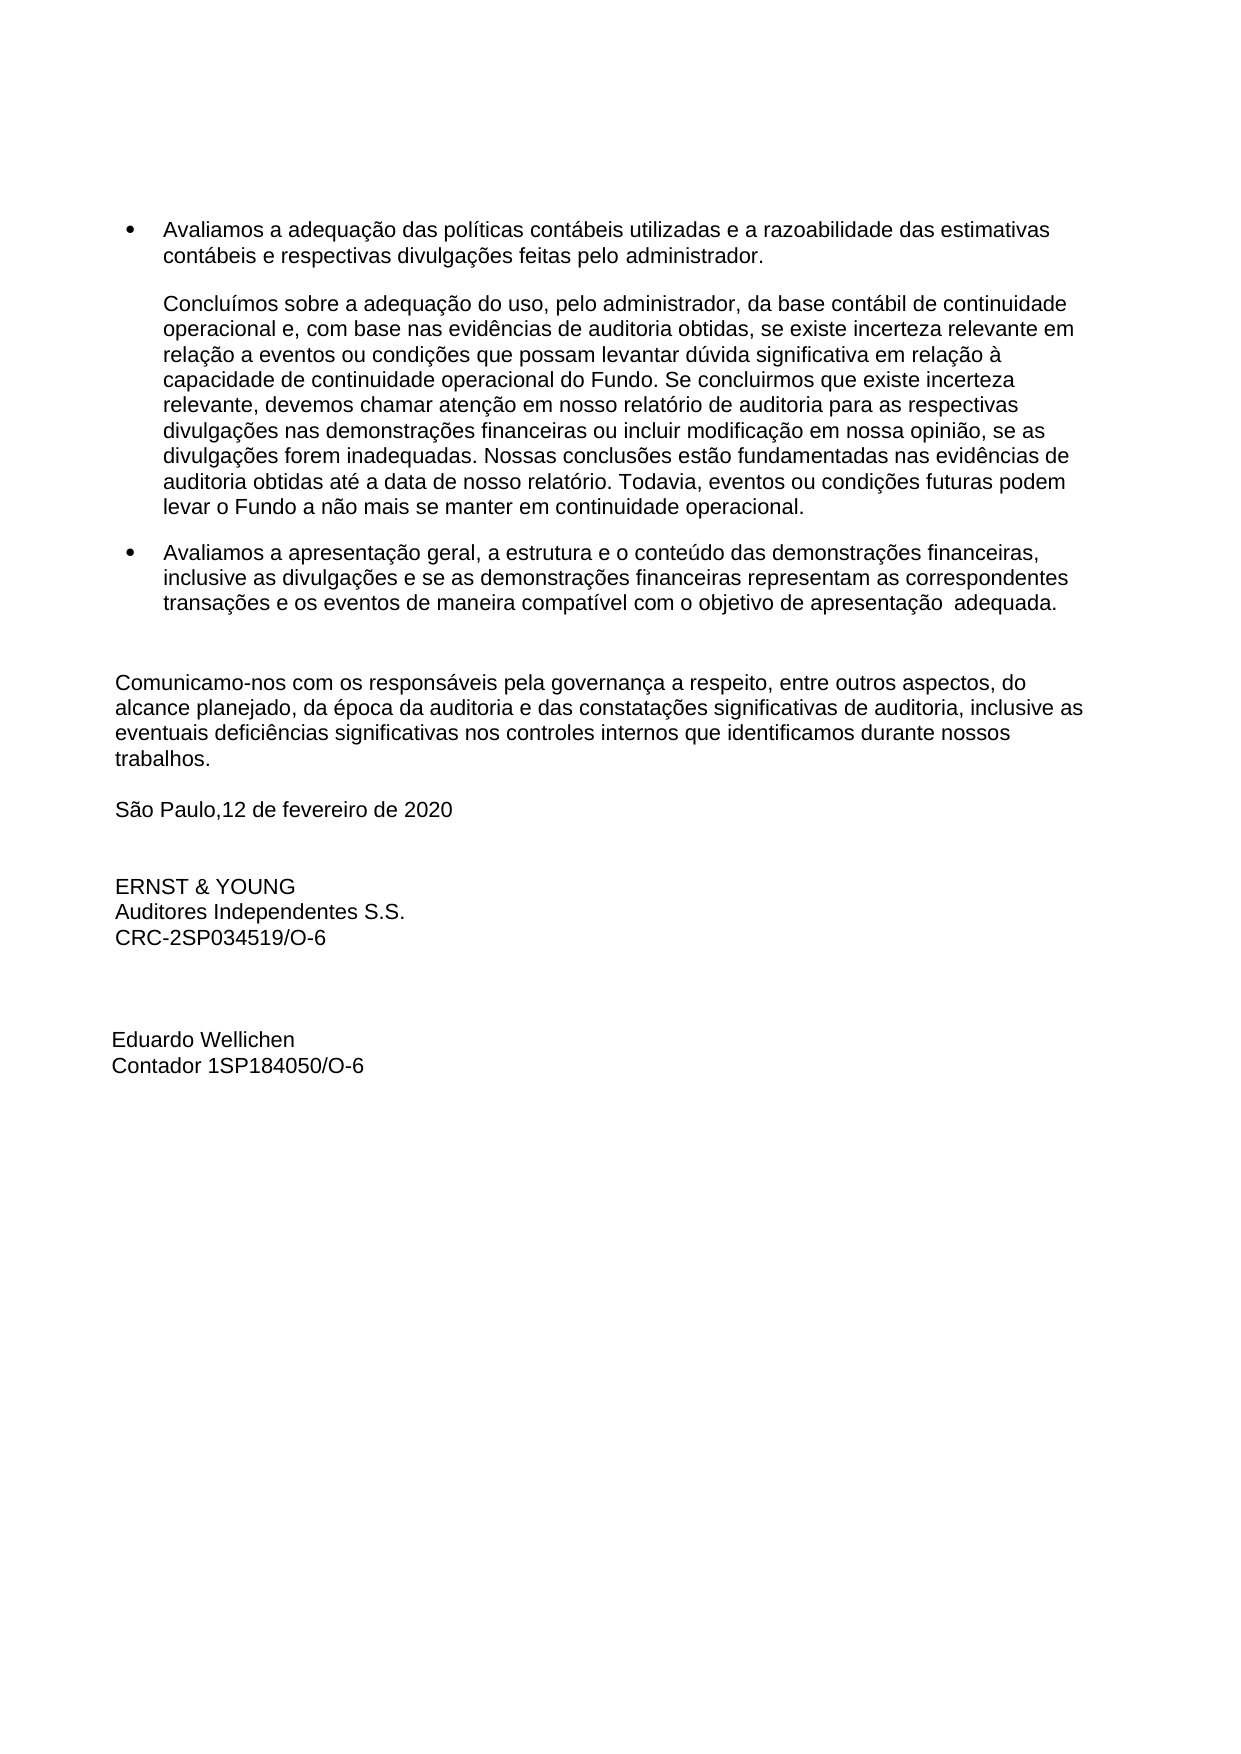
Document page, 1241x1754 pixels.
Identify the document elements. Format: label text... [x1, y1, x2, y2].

list Avaliamos a apresentação geral, a estrutura e o conteúdo das demonstrações financeiras, inclusive as divulgações e se as demonstrações financeiras representam as correspondentes transações e os eventos de maneira compatível com o objetivo de apresentação adequada. [126, 540, 1088, 615]
text Concluímos sobre a adequação do uso, pelo administrador, da base contábil de continuidade operacional e, com base nas evidências de auditoria obtidas, se existe incerteza relevante em relação a eventos ou condições que possam levantar dúvida significativa em relação à capacidade de continuidade operacional do Fundo. Se concluirmos que existe incerteza relevante, devemos chamar atenção em nosso relatório de auditoria para as respectivas divulgações nas demonstrações financeiras ou incluir modificação em nossa opinião, se as divulgações forem inadequadas. Nossas conclusões estão fundamentadas nas evidências de auditoria obtidas até a data de nosso relatório. Todavia, eventos ou condições futuras podem levar o Fundo a não mais se manter em continuidade operacional. [163, 291, 1109, 519]
list Avaliamos a adequação das políticas contábeis utilizadas e a razoabilidade das estimativas contábeis e respectivas divulgações feitas pelo administrador. [126, 217, 1069, 268]
text Eduardo Wellichen Contador 1SP184050/O-6 [111, 1027, 375, 1078]
text Auditores Independentes S.S. CRC-2SP034519/O-6 [115, 899, 412, 950]
text Comunicamo-nos com os responsáveis pela governança a respeito, entre outros aspectos, do alcance planejado, da época da auditoria e das constatações significativas de auditoria, inclusive as eventuais deficiências significativas nos controles internos que identificamos durante nossos trabalhos. [115, 669, 1098, 771]
text São Paulo,12 de fevereiro de 2020 [115, 797, 1226, 822]
text ERNST & YOUNG [115, 874, 1226, 899]
